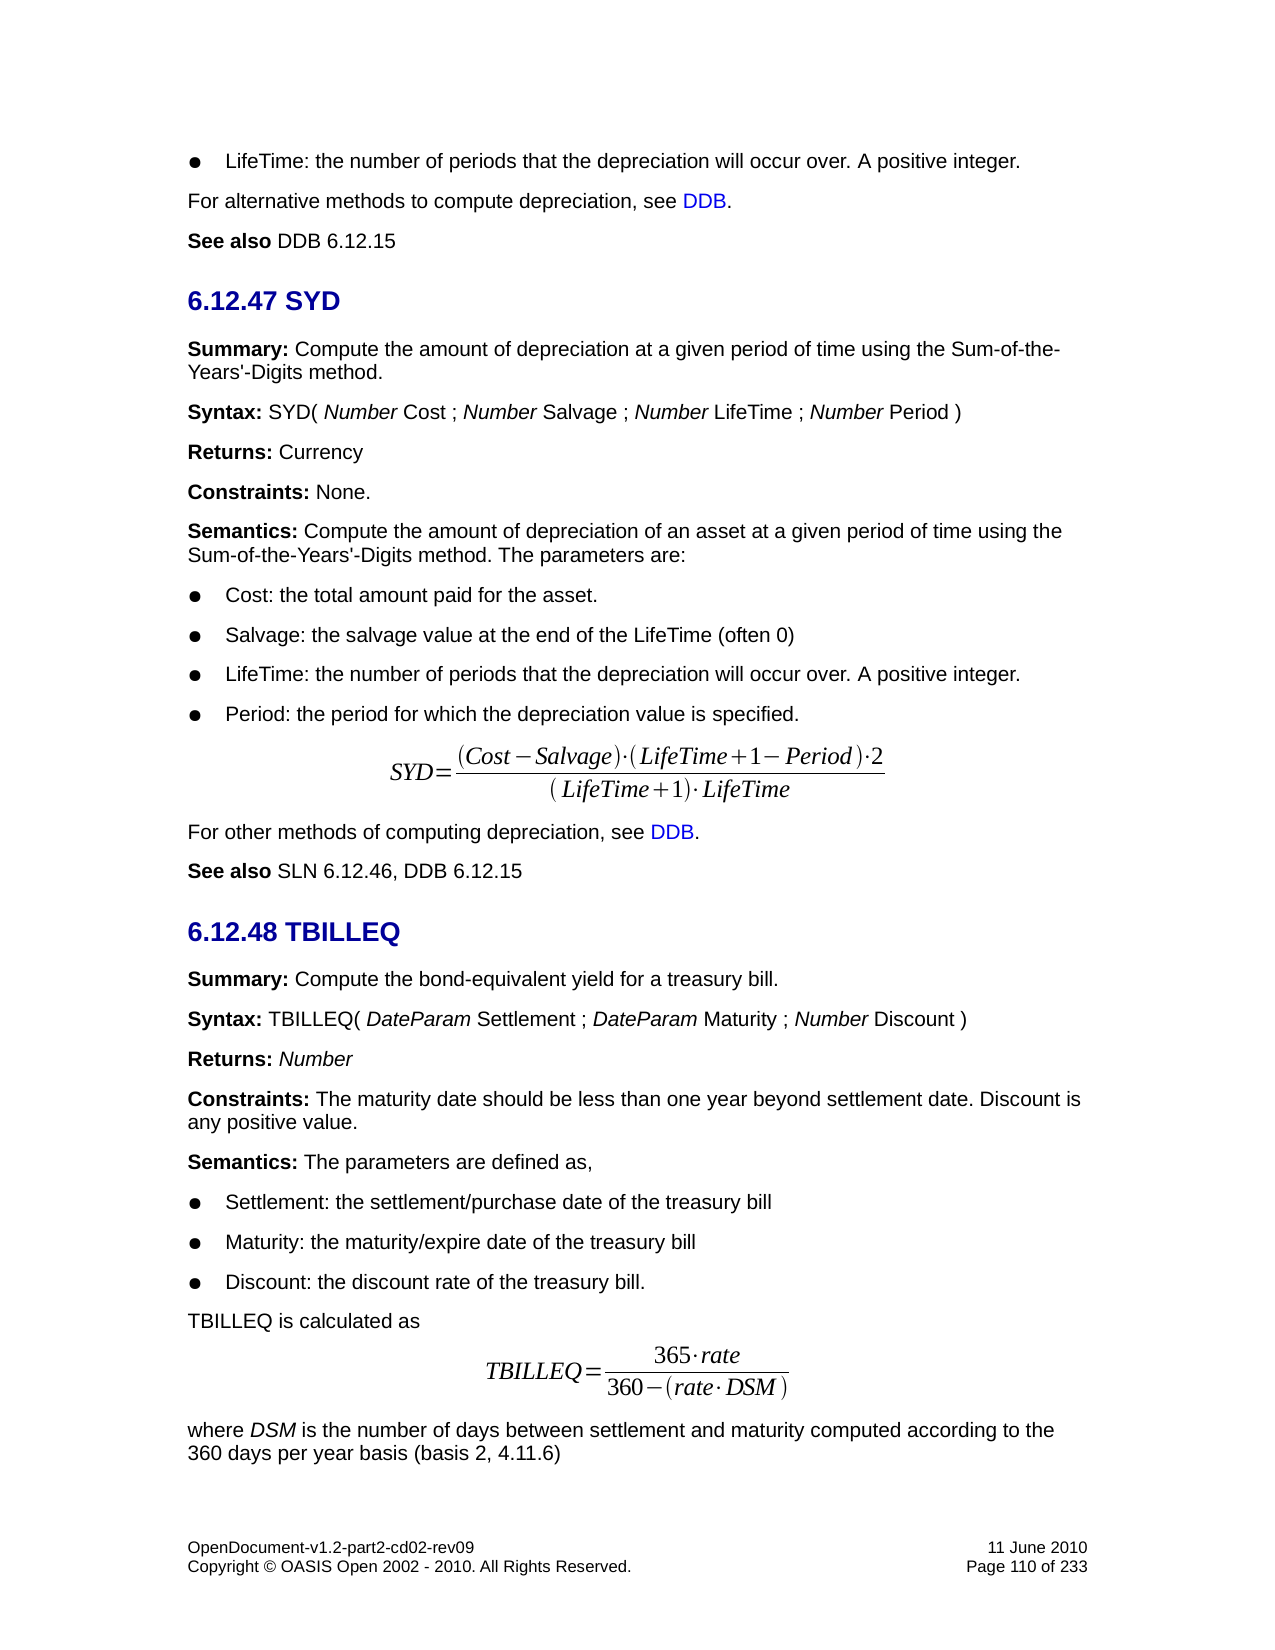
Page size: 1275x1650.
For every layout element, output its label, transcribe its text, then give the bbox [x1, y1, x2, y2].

list Cost: the total amount paid for the asset. [187, 583, 1088, 607]
list Maturity: the maturity/expire date of the treasury bill [187, 1230, 1088, 1254]
text Semantics: The parameters are defined as, [187, 1151, 1088, 1174]
subtitle TBILLEQ [187, 917, 1088, 947]
text For alternative methods to compute depreciation, see DDB. [187, 190, 1088, 213]
text Constraints: None. [187, 480, 1088, 503]
text Constraints: The maturity date should be less than one year beyond settlement date. Discount is any positive value. [187, 1087, 1088, 1134]
text Returns: Currency [187, 440, 1088, 464]
text Summary: Compute the amount of depreciation at a given period of time using the Sum-of-the-Years'-Digits method. [187, 337, 1088, 384]
text TBILLEQ is calculated as [187, 1310, 1088, 1333]
text See also SLN 6.12.46, DDB 6.12.15 [187, 860, 1088, 883]
text Summary: Compute the bond-equivalent yield for a treasury bill. [187, 968, 1088, 991]
text Syntax: SYD( Number Cost ; Number Salvage ; Number LifeTime ; Number Period ) [187, 401, 1088, 424]
list Period: the period for which the depreciation value is specified. [187, 703, 1088, 726]
text where DSM is the number of days between settlement and maturity computed according to the 360 days per year basis (basis 2, 4.11.6) [187, 1418, 1088, 1465]
list LifeTime: the number of periods that the depreciation will occur over. A positive integer. [187, 663, 1088, 686]
text Returns: Number [187, 1048, 1088, 1071]
list Salvage: the salvage value at the end of the LifeTime (often 0) [187, 623, 1088, 646]
list Discount: the discount rate of the treasury bill. [187, 1270, 1088, 1293]
subtitle SYD [187, 286, 1088, 317]
text Semantics: Compute the amount of depreciation of an asset at a given period of time using the Sum-of-the-Years'-Digits method. The parameters are: [187, 520, 1088, 567]
text For other methods of computing depreciation, see DDB. [187, 820, 1088, 843]
list Settlement: the settlement/purchase date of the treasury bill [187, 1191, 1088, 1214]
text See also DDB 6.12.15 [187, 230, 1088, 253]
list LifeTime: the number of periods that the depreciation will occur over. A positive integer. [187, 150, 1088, 173]
text Syntax: TBILLEQ( DateParam Settlement ; DateParam Maturity ; Number Discount ) [187, 1008, 1088, 1031]
